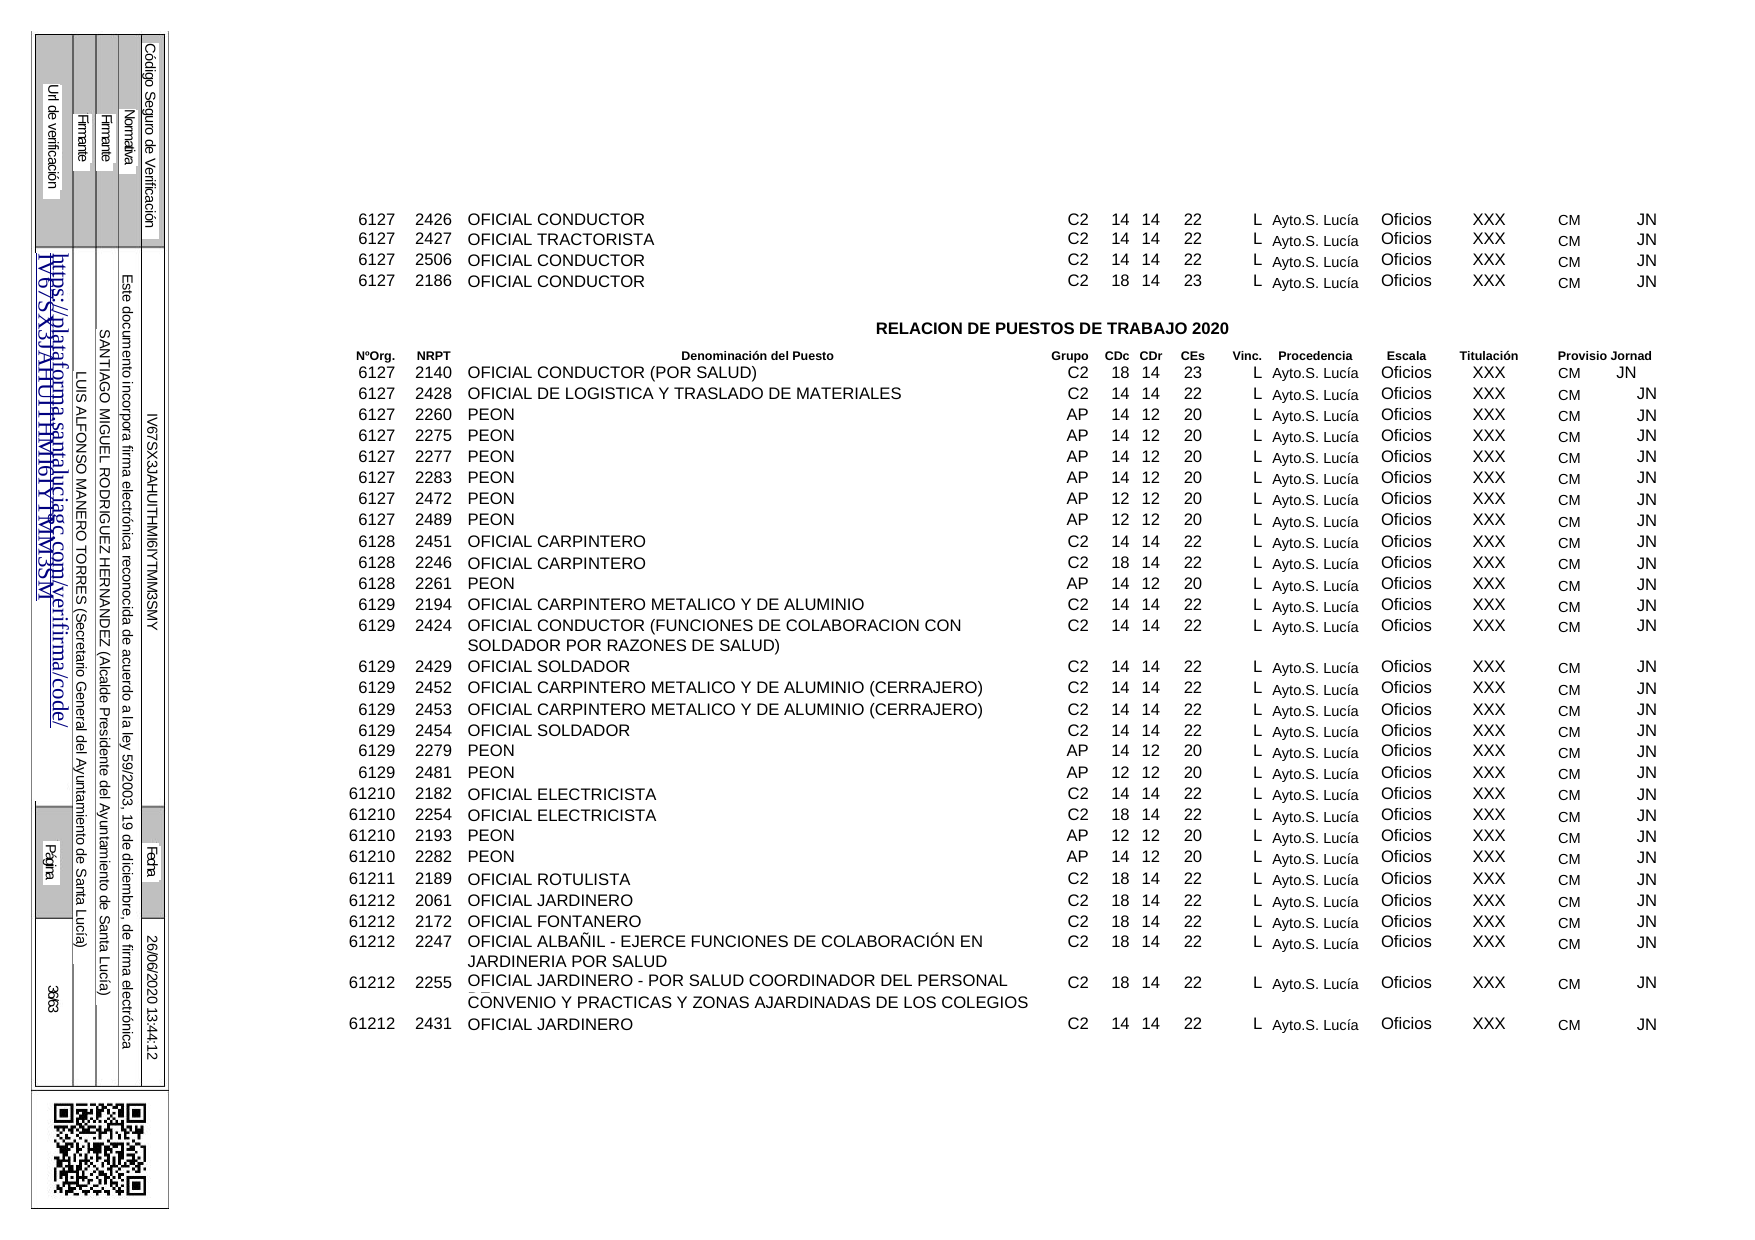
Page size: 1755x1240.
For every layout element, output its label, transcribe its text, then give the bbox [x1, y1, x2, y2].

table_cell L [1214, 426, 1262, 447]
table_cell JN [1602, 741, 1691, 762]
table_cell 14 [1089, 1014, 1129, 1042]
text 26/06/2020 13:44:12 [145, 936, 156, 1069]
table_cell AP [1036, 426, 1088, 447]
table_cell Oficios [1369, 364, 1444, 383]
table_cell JN [1602, 489, 1691, 509]
table_cell JN [1602, 826, 1691, 847]
table_cell XXX [1444, 426, 1533, 447]
table_cell 14 [1130, 784, 1172, 804]
table_cell L [1214, 912, 1262, 932]
table_cell 14 [1130, 720, 1172, 741]
table_cell RELACION DE PUESTOS DE TRABAJO 2020 [461, 305, 1262, 342]
table_cell 61212 [283, 890, 407, 912]
table_cell OFICIAL CARPINTERO METALICO Y DE ALUMINIO (CERRAJERO) [461, 678, 1036, 699]
table_cell 6127 [283, 364, 407, 383]
table_cell XXX [1444, 699, 1533, 720]
table_cell Oficios [1369, 250, 1444, 271]
table_cell 12 [1130, 741, 1172, 762]
table_cell 2429 [407, 657, 461, 677]
table_cell XXX [1444, 912, 1533, 932]
table_cell XXX [1444, 869, 1533, 890]
table_cell 2453 [407, 699, 461, 720]
table_cell Ayto.S. Lucía [1262, 595, 1368, 616]
table_cell JARDINERIA POR SALUD [461, 953, 1036, 972]
table_cell Ayto.S. Lucía [1262, 762, 1368, 783]
table_cell 61210 [283, 826, 407, 847]
table_cell 14 [1130, 531, 1172, 552]
table_cell Ayto.S. Lucía [1262, 447, 1368, 467]
table_cell Ayto.S. Lucía [1262, 250, 1368, 271]
table_cell 2489 [407, 510, 461, 531]
table_cell OFICIAL SOLDADOR [461, 657, 1036, 677]
table_cell Oficios [1369, 657, 1444, 677]
table_cell CM [1534, 826, 1602, 847]
table_cell 23 [1172, 364, 1213, 383]
table_cell L [1214, 805, 1262, 826]
table_cell L [1214, 741, 1262, 762]
table_cell CM [1534, 250, 1602, 271]
table_cell CM [1534, 271, 1602, 304]
table_cell 20 [1172, 574, 1213, 595]
table_cell [1172, 953, 1213, 972]
table_cell Ayto.S. Lucía [1262, 405, 1368, 426]
table_cell CM [1534, 531, 1602, 552]
table_cell 14 [1130, 229, 1172, 250]
table_cell 18 [1089, 553, 1129, 573]
table_cell [1130, 953, 1172, 972]
table_cell AP [1036, 447, 1088, 467]
table_cell 12 [1089, 762, 1129, 783]
table_cell 6127 [283, 426, 407, 447]
table_cell L [1214, 250, 1262, 271]
table_cell CM [1534, 383, 1602, 404]
table_cell [1369, 993, 1444, 1013]
table_cell JN [1602, 890, 1691, 912]
table_cell 14 [1089, 784, 1129, 804]
table_cell Ayto.S. Lucía [1262, 826, 1368, 847]
table_cell 6129 [283, 741, 407, 762]
table_cell CM [1534, 678, 1602, 699]
table_cell AP [1036, 741, 1088, 762]
table_cell L [1214, 553, 1262, 573]
table_header 14 [1130, 160, 1172, 229]
table_cell CM [1534, 574, 1602, 595]
table_cell [1444, 953, 1533, 972]
table_cell 12 [1130, 468, 1172, 488]
table_cell 14 [1130, 869, 1172, 890]
table_cell 6129 [283, 678, 407, 699]
table_cell AP [1036, 405, 1088, 426]
table_cell [1089, 993, 1129, 1013]
table_cell Oficios [1369, 271, 1444, 304]
table_cell 14 [1130, 912, 1172, 932]
table_cell JN [1602, 657, 1691, 677]
table_cell CM [1534, 699, 1602, 720]
table_cell CM JN [1534, 364, 1691, 383]
table_cell [1602, 305, 1691, 342]
table_cell 20 [1172, 468, 1213, 488]
table_cell CM [1534, 720, 1602, 741]
table_cell 6127 [283, 271, 407, 304]
table_cell Oficios [1369, 933, 1444, 952]
table_cell XXX [1444, 826, 1533, 847]
table_cell Oficios [1369, 510, 1444, 531]
table_cell Ayto.S. Lucía [1262, 1014, 1368, 1042]
table_cell XXX [1444, 510, 1533, 531]
table_cell 22 [1172, 553, 1213, 573]
table_cell [1214, 636, 1262, 657]
table_cell Ayto.S. Lucía [1262, 933, 1368, 952]
text Página [43, 841, 57, 885]
table_cell 12 [1130, 762, 1172, 783]
table_cell OFICIAL CONDUCTOR [461, 250, 1036, 271]
table_cell 2246 [407, 553, 461, 573]
table_header Ayto.S. Lucía [1262, 160, 1368, 229]
table_cell JN [1602, 447, 1691, 467]
table_cell L [1214, 574, 1262, 595]
table_cell 12 [1130, 405, 1172, 426]
table_cell Ayto.S. Lucía [1262, 426, 1368, 447]
table_header OFICIAL CONDUCTOR [461, 160, 1036, 229]
table_cell XXX [1444, 383, 1533, 404]
table_cell L [1214, 271, 1262, 304]
table_cell C2 [1036, 250, 1088, 271]
table_cell CM [1534, 847, 1602, 868]
table_cell L [1214, 468, 1262, 488]
table_cell 2194 [407, 595, 461, 616]
table_cell CM [1534, 553, 1602, 573]
table_cell L [1214, 489, 1262, 509]
text Normativa [122, 109, 133, 174]
table_cell XXX [1444, 805, 1533, 826]
table_cell XXX [1444, 741, 1533, 762]
table_cell 23 [1172, 271, 1213, 304]
table_cell L [1214, 847, 1262, 868]
table_cell 14 [1130, 553, 1172, 573]
table_cell 18 [1089, 912, 1129, 932]
table_cell CM [1534, 616, 1602, 636]
table_cell Oficios [1369, 847, 1444, 868]
table_cell C2 [1036, 869, 1088, 890]
table_cell Denominación del Puesto [461, 342, 1036, 363]
table_cell Ayto.S. Lucía [1262, 229, 1368, 250]
table_cell CM [1534, 229, 1602, 250]
table_cell 22 [1172, 890, 1213, 912]
table_cell [1262, 636, 1368, 657]
table_cell Oficios [1369, 553, 1444, 573]
table_cell Oficios [1369, 1014, 1444, 1042]
table_cell XXX [1444, 595, 1533, 616]
table_cell CONVENIO Y PRACTICAS Y ZONAS AJARDINADAS DE LOS COLEGIOS [461, 993, 1036, 1013]
table_cell C2 [1036, 531, 1088, 552]
table_cell L [1214, 405, 1262, 426]
table_cell 22 [1172, 657, 1213, 677]
table_cell [1262, 953, 1368, 972]
table_cell CM [1534, 657, 1602, 677]
table_cell XXX [1444, 890, 1533, 912]
table_cell [1172, 993, 1213, 1013]
table_cell Ayto.S. Lucía [1262, 574, 1368, 595]
table_cell C2 [1036, 973, 1088, 993]
table_cell 14 [1089, 847, 1129, 868]
table_cell 2275 [407, 426, 461, 447]
table_cell OFICIAL JARDINERO - POR SALUD COORDINADOR DEL PERSONAL DE [461, 973, 1036, 993]
table_cell 20 [1172, 847, 1213, 868]
table_cell 6127 [283, 468, 407, 488]
table_cell Oficios [1369, 229, 1444, 250]
table_cell OFICIAL ALBAÑIL - EJERCE FUNCIONES DE COLABORACIÓN EN [461, 933, 1036, 952]
table_cell 20 [1172, 447, 1213, 467]
table_cell C2 [1036, 933, 1088, 952]
table_cell 20 [1172, 489, 1213, 509]
table_cell AP [1036, 489, 1088, 509]
table_cell [1369, 953, 1444, 972]
table_cell 61212 [283, 933, 407, 952]
table_cell Ayto.S. Lucía [1262, 510, 1368, 531]
table_cell 12 [1130, 826, 1172, 847]
table_cell XXX [1444, 847, 1533, 868]
table_cell XXX [1444, 762, 1533, 783]
table_cell OFICIAL SOLDADOR [461, 720, 1036, 741]
table_cell PEON [461, 510, 1036, 531]
text 36/63 [46, 985, 57, 1020]
table_cell 14 [1130, 699, 1172, 720]
table_cell C2 [1036, 364, 1088, 383]
table_cell 12 [1089, 510, 1129, 531]
table_cell JN [1602, 762, 1691, 783]
table_cell Oficios [1369, 678, 1444, 699]
table_cell CM [1534, 890, 1602, 912]
table_cell 14 [1089, 250, 1129, 271]
table_cell 12 [1130, 489, 1172, 509]
table_cell Oficios [1369, 762, 1444, 783]
table_cell 6129 [283, 616, 407, 636]
table_cell 14 [1130, 657, 1172, 677]
table_cell 14 [1130, 973, 1172, 993]
table_cell 12 [1089, 489, 1129, 509]
table_cell [1602, 993, 1691, 1013]
table_cell 2454 [407, 720, 461, 741]
table_cell Ayto.S. Lucía [1262, 699, 1368, 720]
table_cell Ayto.S. Lucía [1262, 847, 1368, 868]
table_cell JN [1602, 574, 1691, 595]
table_cell C2 [1036, 699, 1088, 720]
table_cell CM [1534, 762, 1602, 783]
table_cell JN [1602, 271, 1691, 304]
table_cell Ayto.S. Lucía [1262, 741, 1368, 762]
table_cell CM [1534, 741, 1602, 762]
table_cell 12 [1089, 826, 1129, 847]
table_cell PEON [461, 762, 1036, 783]
table_cell C2 [1036, 595, 1088, 616]
table_cell NRPT [407, 342, 461, 363]
table_cell 12 [1130, 426, 1172, 447]
table_cell 14 [1089, 720, 1129, 741]
table_cell 18 [1089, 890, 1129, 912]
table_cell 14 [1089, 383, 1129, 404]
table_cell 14 [1130, 616, 1172, 636]
table_cell OFICIAL ELECTRICISTA [461, 784, 1036, 804]
table_cell 2186 [407, 271, 461, 304]
table_cell PEON [461, 405, 1036, 426]
table_cell C2 [1036, 912, 1088, 932]
table_cell 6129 [283, 699, 407, 720]
table_cell Oficios [1369, 826, 1444, 847]
table_cell [1444, 305, 1533, 342]
table_cell CM [1534, 426, 1602, 447]
table_cell JN [1602, 616, 1691, 636]
table_cell OFICIAL CARPINTERO [461, 553, 1036, 573]
table_cell 2452 [407, 678, 461, 699]
table_cell 2431 [407, 1014, 461, 1042]
table_cell 2140 [407, 364, 461, 383]
table_cell XXX [1444, 678, 1533, 699]
table_cell XXX [1444, 553, 1533, 573]
table_cell 61210 [283, 784, 407, 804]
table_cell Oficios [1369, 784, 1444, 804]
table_cell Ayto.S. Lucía [1262, 805, 1368, 826]
table_cell Ayto.S. Lucía [1262, 616, 1368, 636]
table_cell 2427 [407, 229, 461, 250]
table_cell 14 [1089, 595, 1129, 616]
table_cell Escala [1369, 342, 1444, 363]
table_cell JN [1602, 250, 1691, 271]
table_cell C2 [1036, 720, 1088, 741]
table_cell Provisio Jornad [1534, 342, 1691, 363]
text Firmante [99, 114, 111, 171]
table_cell Oficios [1369, 805, 1444, 826]
table_header CM [1534, 160, 1602, 229]
table_cell XXX [1444, 447, 1533, 467]
table_cell 22 [1172, 595, 1213, 616]
table_cell PEON [461, 741, 1036, 762]
table_cell OFICIAL CONDUCTOR [461, 271, 1036, 304]
table_cell 14 [1130, 678, 1172, 699]
table_cell JN [1602, 912, 1691, 932]
table_cell [407, 305, 461, 342]
table_cell [1036, 993, 1088, 1013]
table_cell 20 [1172, 426, 1213, 447]
table_cell [407, 953, 461, 972]
table_cell XXX [1444, 616, 1533, 636]
table_cell 14 [1089, 405, 1129, 426]
table_cell OFICIAL JARDINERO [461, 890, 1036, 912]
table_cell Oficios [1369, 426, 1444, 447]
table_cell 14 [1130, 595, 1172, 616]
table_cell L [1214, 720, 1262, 741]
table_cell L [1214, 678, 1262, 699]
table_cell XXX [1444, 468, 1533, 488]
table_cell OFICIAL ROTULISTA [461, 869, 1036, 890]
table_cell 22 [1172, 720, 1213, 741]
table_cell CM [1534, 468, 1602, 488]
table_cell Oficios [1369, 489, 1444, 509]
table_cell JN [1602, 973, 1691, 993]
table_cell OFICIAL CONDUCTOR (POR SALUD) [461, 364, 1036, 383]
table_cell AP [1036, 847, 1088, 868]
table_cell XXX [1444, 784, 1533, 804]
table_cell CM [1534, 489, 1602, 509]
table_cell 12 [1130, 510, 1172, 531]
table_cell C2 [1036, 890, 1088, 912]
table_cell OFICIAL DE LOGISTICA Y TRASLADO DE MATERIALES [461, 383, 1036, 404]
table_cell 61212 [283, 912, 407, 932]
table_cell XXX [1444, 531, 1533, 552]
table_cell L [1214, 784, 1262, 804]
table_cell CEs [1172, 342, 1213, 363]
table_cell 61211 [283, 869, 407, 890]
table_cell CM [1534, 869, 1602, 890]
table_cell JN [1602, 468, 1691, 488]
table_cell 6128 [283, 553, 407, 573]
table_cell 22 [1172, 229, 1213, 250]
table_cell [283, 953, 407, 972]
table_cell 2254 [407, 805, 461, 826]
table_cell XXX [1444, 657, 1533, 677]
table_cell 18 [1089, 271, 1129, 304]
table_cell CM [1534, 595, 1602, 616]
table_cell Ayto.S. Lucía [1262, 271, 1368, 304]
table_cell L [1214, 510, 1262, 531]
table_cell [1262, 993, 1368, 1013]
table_cell 6128 [283, 574, 407, 595]
table_cell [1089, 953, 1129, 972]
table_cell Oficios [1369, 616, 1444, 636]
table_cell [1534, 953, 1602, 972]
table_cell 2279 [407, 741, 461, 762]
table_cell JN [1602, 553, 1691, 573]
table_cell JN [1602, 784, 1691, 804]
table_cell 22 [1172, 699, 1213, 720]
table_cell [1369, 636, 1444, 657]
table_cell [1262, 305, 1368, 342]
table_cell 2277 [407, 447, 461, 467]
table_cell L [1214, 973, 1262, 993]
table_cell 61210 [283, 805, 407, 826]
table_header Oficios [1369, 160, 1444, 229]
table_cell 2172 [407, 912, 461, 932]
table_cell 14 [1089, 678, 1129, 699]
table_cell 22 [1172, 678, 1213, 699]
table_cell [1602, 636, 1691, 657]
table_cell 6127 [283, 250, 407, 271]
table_cell 22 [1172, 869, 1213, 890]
table_cell XXX [1444, 574, 1533, 595]
table_cell 14 [1089, 574, 1129, 595]
table_cell 6127 [283, 510, 407, 531]
table_cell PEON [461, 574, 1036, 595]
table_cell PEON [461, 447, 1036, 467]
table_cell [1089, 636, 1129, 657]
table_cell 2061 [407, 890, 461, 912]
table_cell 22 [1172, 805, 1213, 826]
table_cell JN [1602, 1014, 1691, 1042]
table_header 2426 [407, 160, 461, 229]
table_cell PEON [461, 468, 1036, 488]
table_cell 6127 [283, 383, 407, 404]
table_cell PEON [461, 426, 1036, 447]
table_cell [1036, 953, 1088, 972]
table_cell 14 [1130, 933, 1172, 952]
table_cell JN [1602, 678, 1691, 699]
table_cell Ayto.S. Lucía [1262, 720, 1368, 741]
table_cell Oficios [1369, 574, 1444, 595]
table_cell Ayto.S. Lucía [1262, 784, 1368, 804]
table_cell Oficios [1369, 912, 1444, 932]
table_cell [1130, 636, 1172, 657]
table_cell 12 [1130, 447, 1172, 467]
table_cell Titulación [1444, 342, 1533, 363]
table_cell L [1214, 657, 1262, 677]
table_cell Oficios [1369, 699, 1444, 720]
table_cell 61212 [283, 1014, 407, 1042]
table_cell 6129 [283, 762, 407, 783]
table_cell Ayto.S. Lucía [1262, 973, 1368, 993]
table_cell C2 [1036, 784, 1088, 804]
text Firmante [76, 114, 87, 171]
table_cell L [1214, 699, 1262, 720]
table_cell 22 [1172, 973, 1213, 993]
table_cell JN [1602, 805, 1691, 826]
table_cell C2 [1036, 678, 1088, 699]
table_cell XXX [1444, 973, 1533, 993]
table_cell JN [1602, 426, 1691, 447]
table_cell Ayto.S. Lucía [1262, 383, 1368, 404]
table_cell Grupo [1036, 342, 1088, 363]
table_cell 2282 [407, 847, 461, 868]
table_cell CM [1534, 784, 1602, 804]
table_cell [1602, 953, 1691, 972]
table_cell C2 [1036, 1014, 1088, 1042]
table_cell 18 [1089, 869, 1129, 890]
table_cell [1036, 636, 1088, 657]
table_cell 14 [1089, 699, 1129, 720]
table_cell CM [1534, 1014, 1602, 1042]
table_cell Oficios [1369, 720, 1444, 741]
table_cell 14 [1130, 805, 1172, 826]
table_cell Oficios [1369, 468, 1444, 488]
table_cell 2428 [407, 383, 461, 404]
text LUIS ALFONSO MANERO TORRES (Secretario General del Ayuntamiento de Santa Lucía) [73, 371, 88, 964]
table_cell 2506 [407, 250, 461, 271]
table_cell 22 [1172, 933, 1213, 952]
table_cell 14 [1089, 447, 1129, 467]
table_cell 2182 [407, 784, 461, 804]
table_cell 14 [1089, 229, 1129, 250]
table_cell CM [1534, 805, 1602, 826]
table_cell JN [1602, 229, 1691, 250]
table_cell AP [1036, 826, 1088, 847]
table_cell [1534, 305, 1602, 342]
table_cell [283, 993, 407, 1013]
table_cell 14 [1130, 1014, 1172, 1042]
table_cell C2 [1036, 271, 1088, 304]
table_header 14 [1089, 160, 1129, 229]
table_cell C2 [1036, 657, 1088, 677]
table_cell C2 [1036, 553, 1088, 573]
table_cell 14 [1089, 741, 1129, 762]
table_cell XXX [1444, 271, 1533, 304]
table_cell Ayto.S. Lucía [1262, 468, 1368, 488]
table_cell CDc [1089, 342, 1129, 363]
table_cell L [1214, 229, 1262, 250]
table_cell 14 [1130, 271, 1172, 304]
table_cell L [1214, 1014, 1262, 1042]
table_header JN [1602, 160, 1691, 229]
text IV67SX3JAHUITHMI6IYTMM3SMY [145, 413, 156, 642]
table_cell [407, 636, 461, 657]
table_cell 61210 [283, 847, 407, 868]
table_cell Oficios [1369, 595, 1444, 616]
table_cell OFICIAL CONDUCTOR (FUNCIONES DE COLABORACION CON [461, 616, 1036, 636]
table_cell [1172, 636, 1213, 657]
table_cell 2481 [407, 762, 461, 783]
table_cell JN [1602, 405, 1691, 426]
table_cell [1534, 993, 1602, 1013]
table_cell [283, 305, 407, 342]
table_cell XXX [1444, 489, 1533, 509]
table_cell 20 [1172, 510, 1213, 531]
table_cell 18 [1089, 364, 1129, 383]
table_cell L [1214, 762, 1262, 783]
table_cell AP [1036, 468, 1088, 488]
text Fecha [145, 843, 156, 882]
table_cell JN [1602, 933, 1691, 952]
text Url de verificación [46, 84, 57, 199]
table_cell 6129 [283, 657, 407, 677]
table_cell JN [1602, 720, 1691, 741]
table_cell Ayto.S. Lucía [1262, 678, 1368, 699]
table_cell JN [1602, 847, 1691, 868]
table_cell XXX [1444, 1014, 1533, 1042]
table_cell SOLDADOR POR RAZONES DE SALUD) [461, 636, 1036, 657]
table_cell 14 [1089, 468, 1129, 488]
table_cell L [1214, 383, 1262, 404]
table_cell 2424 [407, 616, 461, 636]
table_cell OFICIAL ELECTRICISTA [461, 805, 1036, 826]
table_cell 20 [1172, 762, 1213, 783]
table_header 6127 [283, 160, 407, 229]
table_cell C2 [1036, 229, 1088, 250]
table_cell AP [1036, 762, 1088, 783]
table_cell 2472 [407, 489, 461, 509]
table_cell 6129 [283, 595, 407, 616]
table_cell [1534, 636, 1602, 657]
table_cell 61212 [283, 973, 407, 993]
table_cell 2255 [407, 973, 461, 993]
table_cell [1214, 953, 1262, 972]
table_cell L [1214, 933, 1262, 952]
table_cell 2283 [407, 468, 461, 488]
table_cell XXX [1444, 250, 1533, 271]
table_cell [283, 636, 407, 657]
table_cell L [1214, 616, 1262, 636]
table_cell AP [1036, 510, 1088, 531]
table_cell 14 [1130, 364, 1172, 383]
table_cell 18 [1089, 933, 1129, 952]
table_cell Oficios [1369, 383, 1444, 404]
table_cell [1369, 305, 1444, 342]
table_cell OFICIAL CARPINTERO METALICO Y DE ALUMINIO (CERRAJERO) [461, 699, 1036, 720]
table_cell 20 [1172, 741, 1213, 762]
text Código Seguro de Verificación [142, 43, 157, 239]
table_cell JN [1602, 869, 1691, 890]
table_cell OFICIAL TRACTORISTA [461, 229, 1036, 250]
table_cell Oficios [1369, 973, 1444, 993]
table_cell 12 [1130, 847, 1172, 868]
table_cell CM [1534, 405, 1602, 426]
table_cell XXX [1444, 229, 1533, 250]
table_cell 14 [1089, 531, 1129, 552]
table_cell [1444, 636, 1533, 657]
table_cell 14 [1130, 890, 1172, 912]
table_cell CM [1534, 973, 1602, 993]
table_cell L [1214, 890, 1262, 912]
table_cell OFICIAL CARPINTERO METALICO Y DE ALUMINIO [461, 595, 1036, 616]
table_cell XXX [1444, 720, 1533, 741]
table_header 22 [1172, 160, 1213, 229]
table_cell OFICIAL FONTANERO [461, 912, 1036, 932]
table_cell 6129 [283, 720, 407, 741]
table_cell 6127 [283, 229, 407, 250]
table_cell XXX [1444, 933, 1533, 952]
table_cell 22 [1172, 616, 1213, 636]
table_cell Ayto.S. Lucía [1262, 531, 1368, 552]
table_cell NºOrg. [283, 342, 407, 363]
table_cell 18 [1089, 805, 1129, 826]
table_cell Ayto.S. Lucía [1262, 489, 1368, 509]
table_cell Vinc. [1214, 342, 1262, 363]
table_cell 2261 [407, 574, 461, 595]
table_cell 6127 [283, 405, 407, 426]
table_cell [407, 993, 461, 1013]
table_header XXX [1444, 160, 1533, 229]
table_cell Ayto.S. Lucía [1262, 657, 1368, 677]
table_cell CDr [1130, 342, 1172, 363]
table_cell 2260 [407, 405, 461, 426]
text Este documento incorpora firma electrónica reconocida de acuerdo a la ley 59/2003, 19 de diciembre, de firma electrónica [119, 274, 134, 1061]
table_cell Ayto.S. Lucía [1262, 553, 1368, 573]
table_cell L [1214, 869, 1262, 890]
table_cell 6128 [283, 531, 407, 552]
table_cell 6127 [283, 447, 407, 467]
table_cell Procedencia [1262, 342, 1368, 363]
table_cell Ayto.S. Lucía [1262, 912, 1368, 932]
table_cell L [1214, 447, 1262, 467]
table_cell C2 [1036, 383, 1088, 404]
table_cell XXX [1444, 364, 1533, 383]
table_cell [1214, 993, 1262, 1013]
table_cell 22 [1172, 531, 1213, 552]
table_cell 22 [1172, 1014, 1213, 1042]
table_cell CM [1534, 447, 1602, 467]
table_cell C2 [1036, 616, 1088, 636]
table_cell XXX [1444, 405, 1533, 426]
table_cell Ayto.S. Lucía [1262, 890, 1368, 912]
table_cell Oficios [1369, 531, 1444, 552]
table_cell 20 [1172, 405, 1213, 426]
table_cell Oficios [1369, 741, 1444, 762]
table_cell CM [1534, 933, 1602, 952]
table_cell Oficios [1369, 405, 1444, 426]
table_cell 2189 [407, 869, 461, 890]
text SANTIAGO MIGUEL RODRIGUEZ HERNANDEZ (Alcalde Presidente del Ayuntamiento de Santa Lucía) [97, 329, 111, 1005]
table_cell 2247 [407, 933, 461, 952]
table_cell [1444, 993, 1533, 1013]
table_cell L [1214, 364, 1262, 383]
table_cell JN [1602, 383, 1691, 404]
table_cell 14 [1130, 250, 1172, 271]
table_cell 22 [1172, 250, 1213, 271]
table_cell 22 [1172, 383, 1213, 404]
table_cell 12 [1130, 574, 1172, 595]
table_cell CM [1534, 912, 1602, 932]
table_cell JN [1602, 699, 1691, 720]
table_cell CM [1534, 510, 1602, 531]
text https://plataforma.santaluciagc.com/verifirma/code/IV67SX3JAHUITHMI6IYTMM3SM [36, 253, 64, 801]
table_cell 14 [1089, 657, 1129, 677]
table_cell JN [1602, 531, 1691, 552]
table_cell JN [1602, 595, 1691, 616]
table_cell Ayto.S. Lucía [1262, 364, 1368, 383]
table_cell L [1214, 826, 1262, 847]
table_cell JN [1602, 510, 1691, 531]
table_cell Oficios [1369, 890, 1444, 912]
table_cell PEON [461, 847, 1036, 868]
table_cell L [1214, 595, 1262, 616]
table_cell 6127 [283, 489, 407, 509]
table_cell 22 [1172, 912, 1213, 932]
table_cell OFICIAL CARPINTERO [461, 531, 1036, 552]
table_cell 20 [1172, 826, 1213, 847]
table_cell Oficios [1369, 447, 1444, 467]
table_header C2 [1036, 160, 1088, 229]
table_cell PEON [461, 489, 1036, 509]
table_cell 2193 [407, 826, 461, 847]
table_cell 18 [1089, 973, 1129, 993]
table_cell 14 [1089, 616, 1129, 636]
table_header L [1214, 160, 1262, 229]
table_cell Ayto.S. Lucía [1262, 869, 1368, 890]
table_cell 14 [1130, 383, 1172, 404]
table_cell AP [1036, 574, 1088, 595]
table_cell 22 [1172, 784, 1213, 804]
table_cell 2451 [407, 531, 461, 552]
table_cell OFICIAL JARDINERO [461, 1014, 1036, 1042]
table_cell [1130, 993, 1172, 1013]
table_cell C2 [1036, 805, 1088, 826]
table_cell 14 [1089, 426, 1129, 447]
table_cell Oficios [1369, 869, 1444, 890]
table_cell L [1214, 531, 1262, 552]
table_cell PEON [461, 826, 1036, 847]
